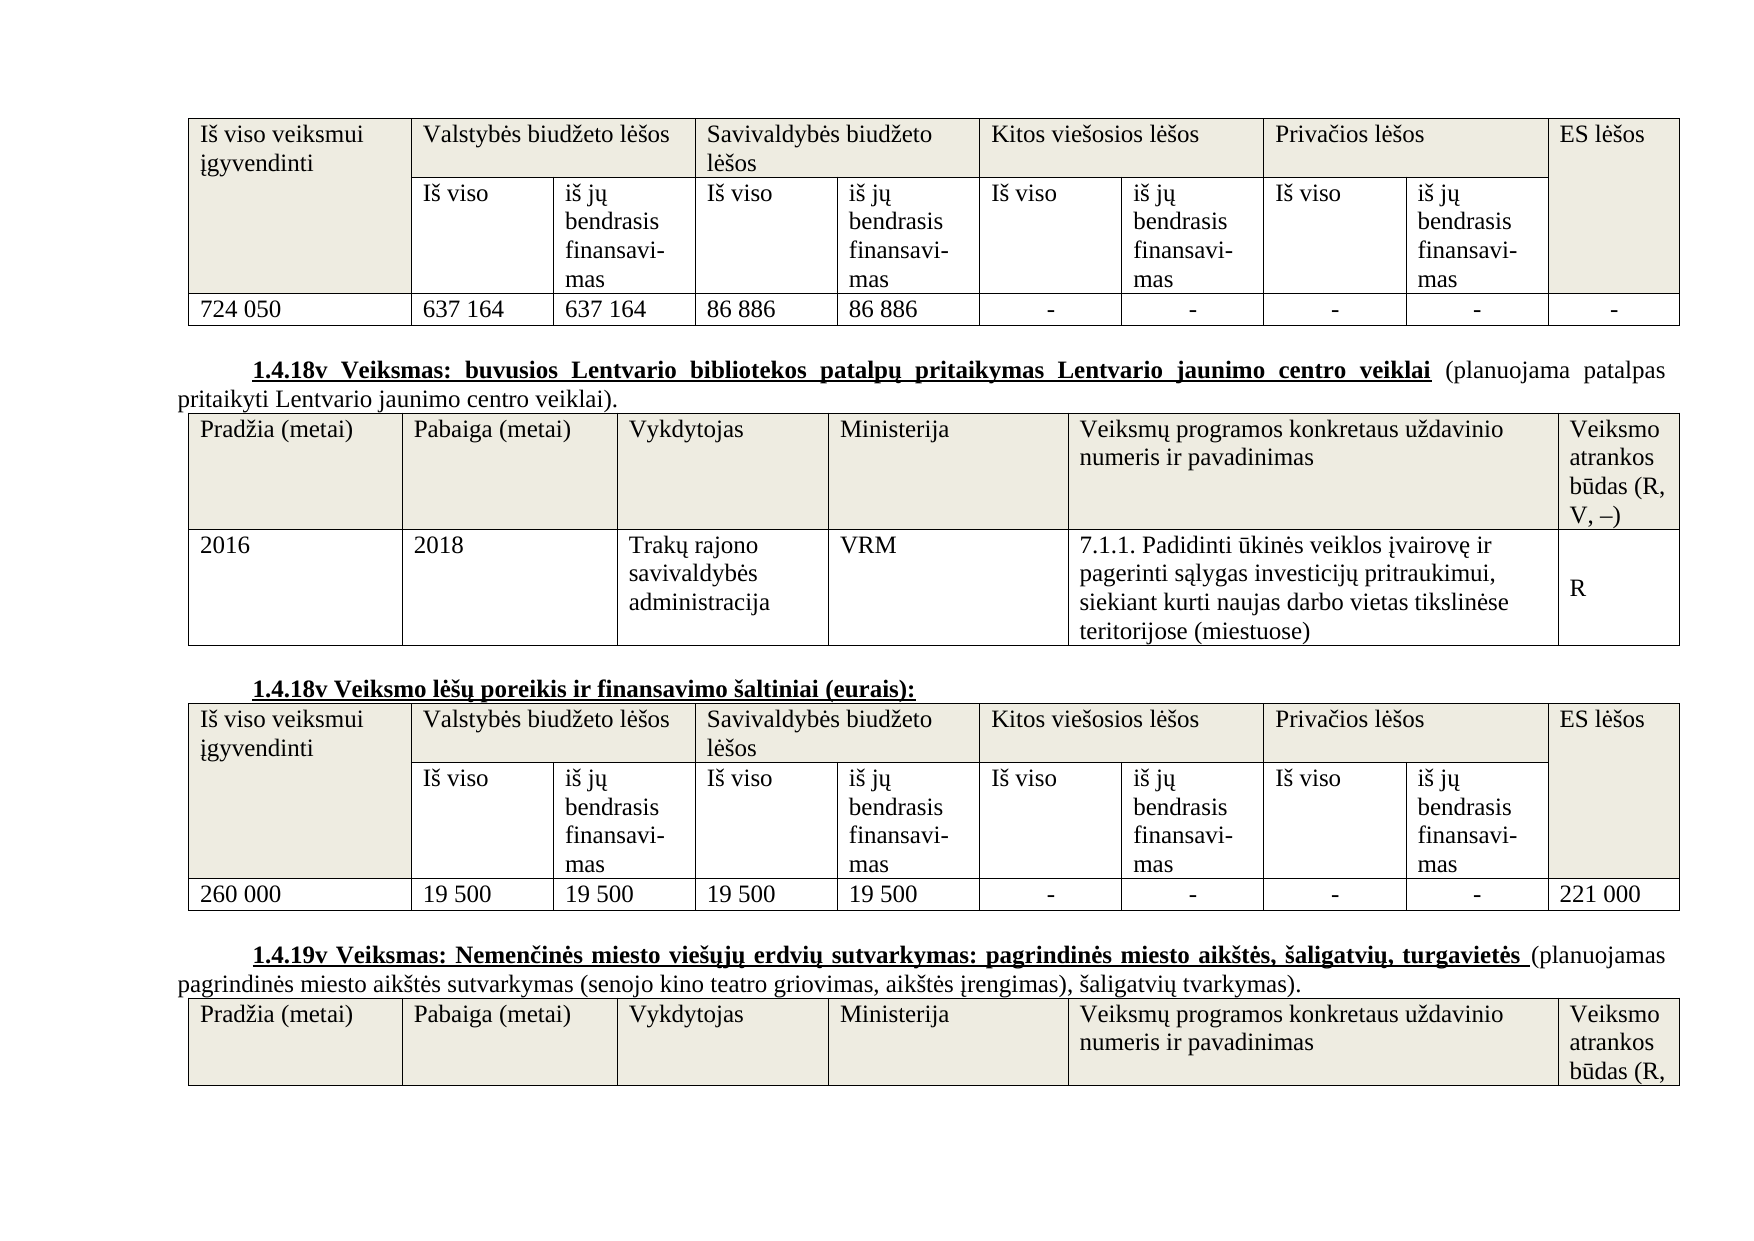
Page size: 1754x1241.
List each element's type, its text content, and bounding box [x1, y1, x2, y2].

table_header Pradžia (metai) [189, 414, 402, 529]
table_header Iš viso veiksmui įgyvendinti [189, 704, 411, 878]
table_cell VRM [829, 530, 1068, 645]
table_header Savivaldybės biudžeto lėšos [696, 119, 979, 177]
table_cell iš jų bendrasis finansavi- mas [1122, 178, 1263, 293]
table_cell iš jų bendrasis finansavi- mas [554, 178, 695, 293]
table_header Pradžia (metai) [189, 999, 402, 1085]
table_header Valstybės biudžeto lėšos [412, 119, 695, 177]
table_header Ministerija [829, 414, 1068, 529]
table_header Pabaiga (metai) [403, 414, 617, 529]
table_cell - [1407, 879, 1548, 910]
table_cell - [1264, 294, 1406, 325]
table_header Savivaldybės biudžeto lėšos [696, 704, 979, 762]
table_cell iš jų bendrasis finansavi- mas [554, 763, 695, 878]
table_header Kitos viešosios lėšos [980, 119, 1263, 177]
table_cell 19 500 [412, 879, 553, 910]
table_cell Iš viso [696, 763, 837, 878]
table_cell iš jų bendrasis finansavi- mas [1407, 178, 1548, 293]
table_cell iš jų bendrasis finansavi- mas [1122, 763, 1263, 878]
table_header Privačios lėšos [1264, 704, 1548, 762]
table_cell - [1122, 879, 1263, 910]
table_cell 2016 [189, 530, 402, 645]
table_header Privačios lėšos [1264, 119, 1548, 177]
table_cell Trakų rajono savivaldybės administracija [618, 530, 828, 645]
table_cell 221 000 [1549, 879, 1679, 910]
table_cell iš jų bendrasis finansavi- mas [838, 763, 979, 878]
table_cell - [1122, 294, 1263, 325]
table_header Vykdytojas [618, 999, 828, 1085]
table_header Veiksmų programos konkretaus uždavinio numeris ir pavadinimas [1069, 414, 1558, 529]
table_cell 86 886 [838, 294, 979, 325]
table_cell 7.1.1. Padidinti ūkinės veiklos įvairovę ir pagerinti sąlygas investicijų pritraukimui, siekiant kurti naujas darbo vietas tikslinėse teritorijose (miestuose) [1069, 530, 1558, 645]
table_header Iš viso veiksmui įgyvendinti [189, 119, 411, 293]
table_cell Iš viso [412, 763, 553, 878]
table_cell Iš viso [1264, 178, 1406, 293]
table_cell - [1264, 879, 1406, 910]
table_cell 19 500 [838, 879, 979, 910]
table_cell - [1407, 294, 1548, 325]
table_cell - [980, 294, 1121, 325]
table_cell 2018 [403, 530, 617, 645]
table_cell - [1549, 294, 1679, 325]
table_header Ministerija [829, 999, 1068, 1085]
table_header Vykdytojas [618, 414, 828, 529]
table_cell Iš viso [696, 178, 837, 293]
text 1.4.18v Veiksmo lėšų poreikis ir finansavimo šaltiniai (eurais): [177, 674, 1665, 703]
table_cell Iš viso [980, 763, 1121, 878]
table_cell 637 164 [554, 294, 695, 325]
table_cell 637 164 [412, 294, 553, 325]
table_cell 86 886 [696, 294, 837, 325]
table_cell 19 500 [554, 879, 695, 910]
table_header ES lėšos [1549, 704, 1679, 878]
table_header ES lėšos [1549, 119, 1679, 293]
table_cell - [980, 879, 1121, 910]
table_cell Iš viso [1264, 763, 1406, 878]
table_header Valstybės biudžeto lėšos [412, 704, 695, 762]
text 1.4.18v Veiksmas: buvusios Lentvario bibliotekos patalpų pritaikymas Lentvario jaunimo centro veiklai (planuojama patalpas pritaikyti Lentvario jaunimo centro veiklai). [177, 355, 1665, 413]
table_cell 260 000 [189, 879, 411, 910]
table_cell Iš viso [980, 178, 1121, 293]
table_cell 19 500 [696, 879, 837, 910]
table_cell R [1559, 530, 1679, 645]
table_header Pabaiga (metai) [403, 999, 617, 1085]
table_header Kitos viešosios lėšos [980, 704, 1263, 762]
table_header Veiksmų programos konkretaus uždavinio numeris ir pavadinimas [1069, 999, 1558, 1085]
table_header Veiksmo atrankos būdas (R, [1559, 999, 1679, 1085]
table_cell 724 050 [189, 294, 411, 325]
table_header Veiksmo atrankos būdas (R, V, –) [1559, 414, 1679, 529]
table_cell iš jų bendrasis finansavi- mas [838, 178, 979, 293]
table_cell Iš viso [412, 178, 553, 293]
table_cell iš jų bendrasis finansavi- mas [1407, 763, 1548, 878]
text 1.4.19v Veiksmas: Nemenčinės miesto viešųjų erdvių sutvarkymas: pagrindinės miesto aikštės, šaligatvių, turgavietės (planuojamas pagrindinės miesto aikštės sutvarkymas (senojo kino teatro griovimas, aikštės įrengimas), šaligatvių tvarkymas). [177, 940, 1665, 998]
